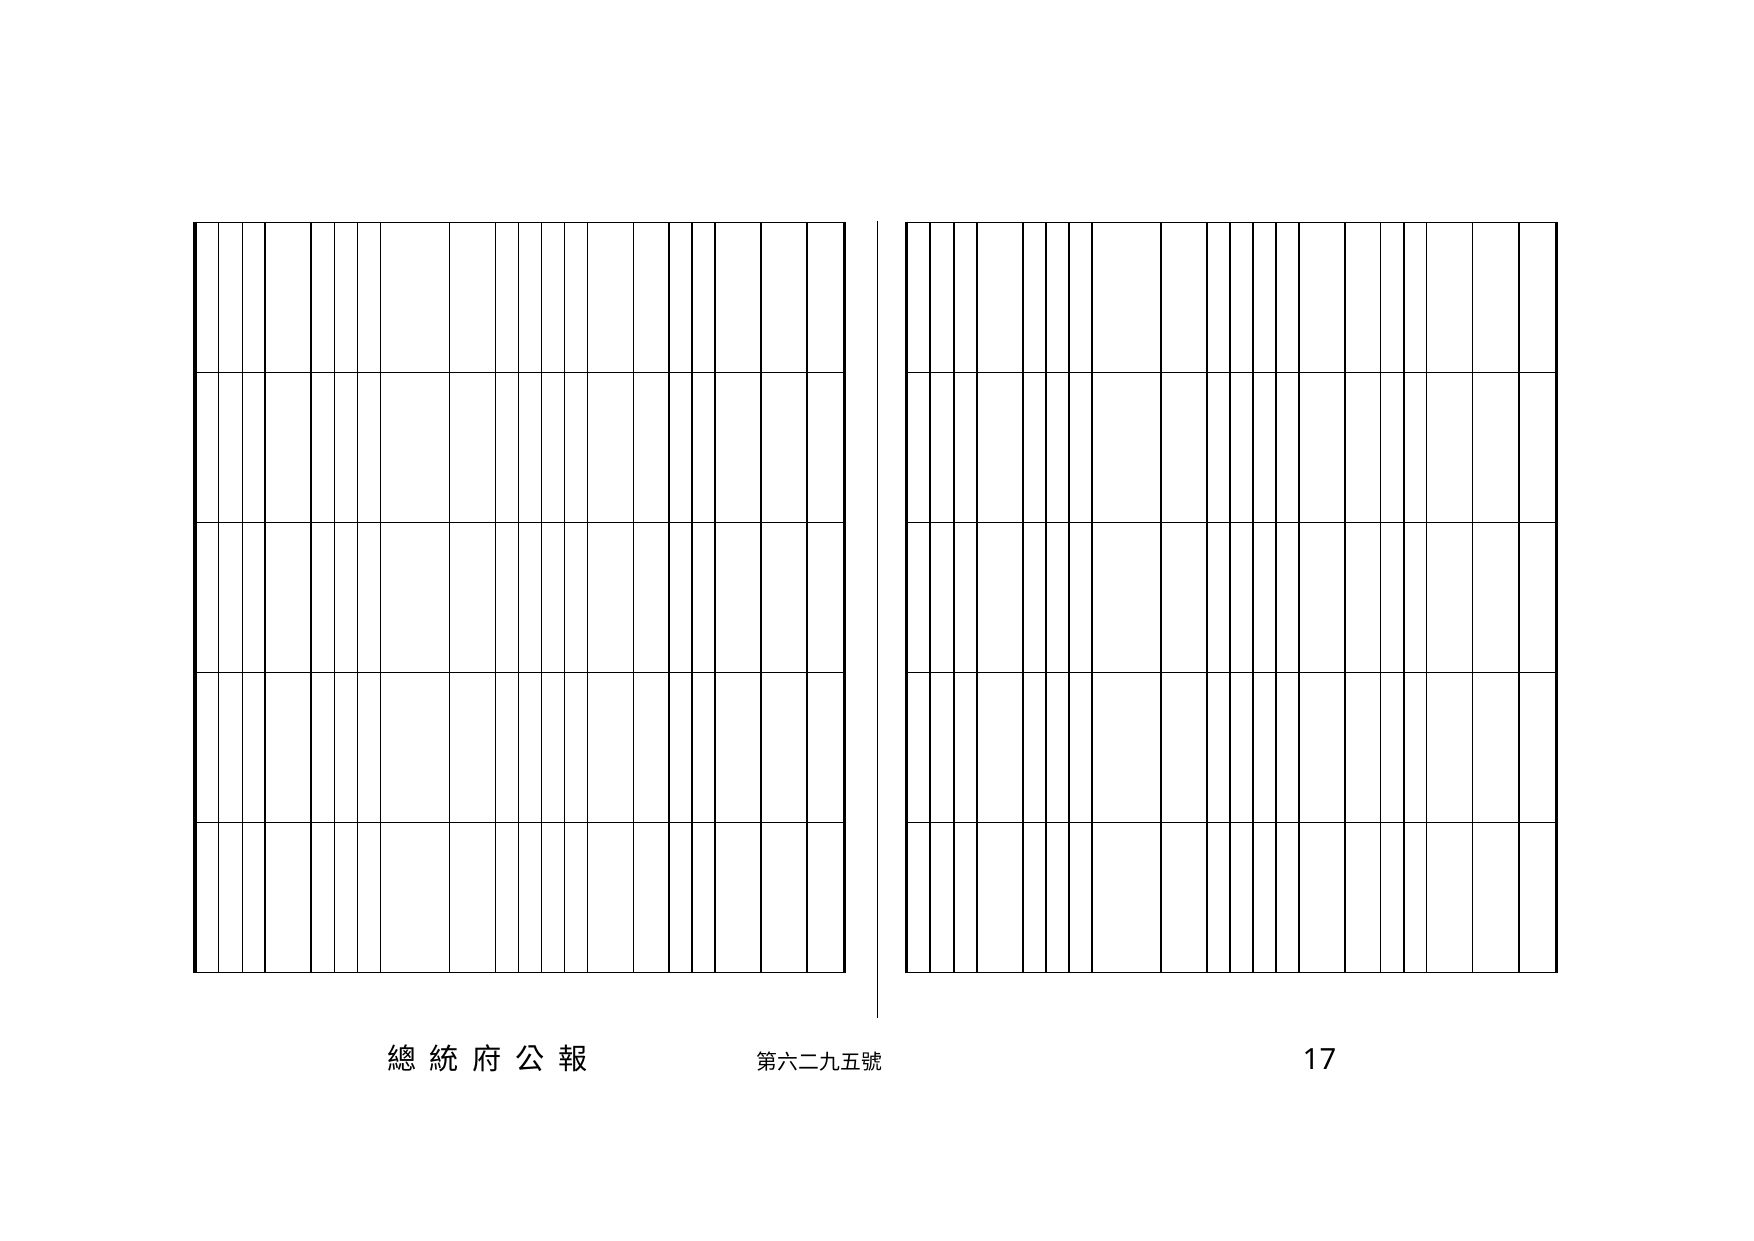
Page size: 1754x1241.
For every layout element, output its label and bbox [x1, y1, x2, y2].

table_cell [197, 823, 218, 972]
table_cell [403, 373, 426, 522]
table_cell [426, 823, 449, 972]
table_cell [335, 373, 357, 522]
table_cell [519, 223, 541, 372]
table_cell [908, 673, 929, 822]
table_cell [1162, 223, 1184, 372]
table_cell [403, 823, 426, 972]
table_cell [266, 523, 288, 672]
table_cell [1450, 373, 1472, 522]
table_cell [693, 823, 714, 972]
table_cell [1322, 523, 1344, 672]
table_cell [1231, 373, 1252, 522]
table_cell [219, 373, 242, 522]
table_cell [312, 673, 334, 822]
table_cell [1427, 373, 1450, 522]
table_cell [1381, 523, 1403, 672]
table_cell [1208, 823, 1229, 972]
table_cell [450, 823, 472, 972]
table_cell [473, 673, 495, 822]
table_cell [197, 223, 218, 372]
table_cell [1184, 673, 1206, 822]
table_cell [219, 223, 242, 372]
table_cell [670, 673, 691, 822]
table_cell [588, 673, 611, 822]
table_cell [1473, 823, 1496, 972]
table_cell [1346, 223, 1380, 372]
table_cell [1300, 523, 1322, 672]
table_cell [1427, 223, 1450, 372]
table_cell [519, 823, 541, 972]
table_cell [1520, 223, 1555, 372]
table_cell [931, 523, 953, 672]
table_cell [1427, 823, 1450, 972]
table_cell [403, 673, 426, 822]
table_cell [978, 823, 1000, 972]
table_cell [738, 523, 760, 672]
table_cell [784, 223, 806, 372]
table_cell [473, 223, 495, 372]
table_cell [219, 673, 242, 822]
table_cell [473, 373, 495, 522]
table_cell [1277, 223, 1298, 372]
table_cell [266, 373, 288, 522]
table_cell [670, 523, 691, 672]
table_cell [1450, 223, 1472, 372]
table_cell [1300, 673, 1322, 822]
table_cell [1254, 373, 1275, 522]
table_cell [611, 373, 633, 522]
table_cell [243, 523, 264, 672]
table_cell [426, 223, 449, 372]
table_cell [266, 823, 288, 972]
table_cell [1000, 823, 1022, 972]
table_cell [1162, 823, 1184, 972]
table_cell [1138, 523, 1160, 672]
table_cell [1405, 673, 1426, 822]
table_cell [1115, 373, 1138, 522]
table_cell [978, 373, 1000, 522]
table_cell [1450, 523, 1472, 672]
table_cell [358, 223, 380, 372]
table_cell [784, 823, 806, 972]
table_cell [1346, 523, 1380, 672]
table_cell [403, 223, 426, 372]
table_cell [1231, 523, 1252, 672]
table_cell [1138, 223, 1160, 372]
table_cell [1473, 373, 1496, 522]
table_cell [1473, 223, 1496, 372]
table_cell [1162, 373, 1184, 522]
table_cell [931, 823, 953, 972]
table_cell [808, 523, 843, 672]
table_cell [496, 223, 518, 372]
table_cell [288, 823, 310, 972]
table_cell [1254, 523, 1275, 672]
table_cell [1473, 673, 1496, 822]
table_cell [1520, 673, 1555, 822]
table_cell [588, 373, 611, 522]
table_cell [1184, 223, 1206, 372]
table_cell [1520, 823, 1555, 972]
table_cell [473, 523, 495, 672]
table_cell [288, 523, 310, 672]
table_cell [634, 823, 668, 972]
table_cell [808, 673, 843, 822]
table_cell [955, 823, 976, 972]
table_cell [634, 523, 668, 672]
table_cell [426, 373, 449, 522]
table_cell [1277, 373, 1298, 522]
table_cell [358, 673, 380, 822]
table_cell [1093, 823, 1115, 972]
table_cell [312, 823, 334, 972]
table_cell [1520, 373, 1555, 522]
table_cell [1496, 523, 1518, 672]
table_cell [219, 523, 242, 672]
table_cell [288, 673, 310, 822]
table_cell [381, 523, 403, 672]
table_cell [1346, 673, 1380, 822]
table_cell [1381, 673, 1403, 822]
table_cell [762, 223, 784, 372]
table_cell [1346, 373, 1380, 522]
table_cell [588, 523, 611, 672]
table_cell [693, 373, 714, 522]
table_cell [1208, 223, 1229, 372]
table_cell [426, 523, 449, 672]
table_cell [634, 223, 668, 372]
table_cell [1093, 373, 1115, 522]
table_cell [519, 673, 541, 822]
table_cell [358, 823, 380, 972]
table_cell [1405, 523, 1426, 672]
table_cell [1024, 673, 1045, 822]
table_cell [670, 223, 691, 372]
table_cell [808, 823, 843, 972]
table_cell [693, 673, 714, 822]
table_cell [1496, 373, 1518, 522]
table_cell [1070, 523, 1091, 672]
table_cell [716, 523, 738, 672]
table_cell [1427, 523, 1450, 672]
table_cell [1047, 523, 1068, 672]
table_cell [381, 673, 403, 822]
table_cell [908, 823, 929, 972]
table_cell [716, 823, 738, 972]
table_cell [381, 823, 403, 972]
table_cell [588, 223, 611, 372]
table_cell [243, 373, 264, 522]
table_cell [243, 823, 264, 972]
table_cell [1000, 373, 1022, 522]
table_cell [1070, 373, 1091, 522]
table_cell [1208, 523, 1229, 672]
table_cell [908, 223, 929, 372]
table_cell [496, 373, 518, 522]
table_cell [450, 673, 472, 822]
table_cell [1254, 823, 1275, 972]
table_cell [1000, 523, 1022, 672]
table_cell [1047, 373, 1068, 522]
table_cell [496, 523, 518, 672]
table_cell [1300, 223, 1322, 372]
table_cell [1346, 823, 1380, 972]
table_cell [1138, 823, 1160, 972]
table_cell [403, 523, 426, 672]
table_cell [1496, 673, 1518, 822]
table_cell [670, 373, 691, 522]
table_cell [358, 373, 380, 522]
table_cell [381, 373, 403, 522]
table_cell [693, 223, 714, 372]
table_cell [335, 523, 357, 672]
table_cell [1115, 823, 1138, 972]
table_cell [542, 373, 564, 522]
table_cell [450, 373, 472, 522]
table_cell [496, 823, 518, 972]
table_cell [1231, 223, 1252, 372]
table_cell [611, 823, 633, 972]
table_cell [312, 523, 334, 672]
table_cell [611, 673, 633, 822]
table_cell [1138, 673, 1160, 822]
table_cell [1208, 373, 1229, 522]
table_cell [1024, 223, 1045, 372]
table_cell [784, 523, 806, 672]
table_cell [1322, 823, 1344, 972]
table_cell [335, 673, 357, 822]
table_cell [931, 223, 953, 372]
table_cell [197, 523, 218, 672]
table_cell [1231, 823, 1252, 972]
table_cell [542, 823, 564, 972]
table_cell [1405, 223, 1426, 372]
table_cell [266, 673, 288, 822]
table_cell [1115, 523, 1138, 672]
table_cell [1300, 823, 1322, 972]
table_cell [1093, 523, 1115, 672]
table_cell [955, 523, 976, 672]
table_cell [197, 373, 218, 522]
table_cell [738, 373, 760, 522]
table_cell [1322, 223, 1344, 372]
table_cell [1496, 823, 1518, 972]
table_cell [381, 223, 403, 372]
table_cell [450, 223, 472, 372]
table_cell [1047, 823, 1068, 972]
table_cell [335, 223, 357, 372]
table_cell [611, 223, 633, 372]
table_cell [762, 523, 784, 672]
table_cell [634, 673, 668, 822]
table_cell [762, 373, 784, 522]
table_cell [611, 523, 633, 672]
table_cell [716, 223, 738, 372]
table_cell [1381, 223, 1403, 372]
table_cell [1277, 673, 1298, 822]
table_cell [1381, 373, 1403, 522]
table_cell [565, 373, 587, 522]
table_cell [738, 823, 760, 972]
table_cell [312, 373, 334, 522]
table_cell [1427, 673, 1450, 822]
table_cell [426, 673, 449, 822]
table_cell [931, 373, 953, 522]
table_cell [1024, 823, 1045, 972]
table_cell [1070, 223, 1091, 372]
table_cell [1254, 673, 1275, 822]
table_cell [243, 223, 264, 372]
table_cell [1138, 373, 1160, 522]
table_cell [808, 223, 843, 372]
table_cell [565, 523, 587, 672]
table_cell [978, 223, 1000, 372]
table_cell [1093, 673, 1115, 822]
table_cell [634, 373, 668, 522]
table_cell [1322, 373, 1344, 522]
table_cell [1024, 523, 1045, 672]
table_cell [1277, 823, 1298, 972]
table_cell [1322, 673, 1344, 822]
table_cell [1115, 673, 1138, 822]
table_cell [716, 673, 738, 822]
table_cell [197, 673, 218, 822]
table_cell [1184, 523, 1206, 672]
table_cell [1093, 223, 1115, 372]
table_cell [1070, 823, 1091, 972]
table_cell [1277, 523, 1298, 672]
table_cell [1450, 823, 1472, 972]
table_cell [978, 523, 1000, 672]
table_cell [1047, 673, 1068, 822]
table_cell [1184, 373, 1206, 522]
table_cell [808, 373, 843, 522]
table_cell [784, 673, 806, 822]
table_cell [288, 373, 310, 522]
table_cell [565, 673, 587, 822]
table_cell [1047, 223, 1068, 372]
table_cell [931, 673, 953, 822]
table_cell [519, 373, 541, 522]
table_cell [312, 223, 334, 372]
table_cell [565, 823, 587, 972]
table_cell [565, 223, 587, 372]
table_cell [908, 523, 929, 672]
table_cell [908, 373, 929, 522]
table_cell [1254, 223, 1275, 372]
table_cell [670, 823, 691, 972]
table_cell [542, 223, 564, 372]
table_cell [288, 223, 310, 372]
table_cell [1024, 373, 1045, 522]
table_cell [1000, 223, 1022, 372]
table_cell [1115, 223, 1138, 372]
table_cell [738, 223, 760, 372]
table_cell [243, 673, 264, 822]
table_cell [219, 823, 242, 972]
table_cell [1520, 523, 1555, 672]
table_cell [358, 523, 380, 672]
table_cell [1208, 673, 1229, 822]
table_cell [978, 673, 1000, 822]
table_cell [496, 673, 518, 822]
table_cell [1070, 673, 1091, 822]
table_cell [955, 373, 976, 522]
table_cell [266, 223, 288, 372]
table_cell [1184, 823, 1206, 972]
table_cell [519, 523, 541, 672]
table_cell [335, 823, 357, 972]
table_cell [1162, 523, 1184, 672]
table_cell [784, 373, 806, 522]
table_cell [1496, 223, 1518, 372]
table_cell [1405, 373, 1426, 522]
table_cell [762, 673, 784, 822]
table_cell [1405, 823, 1426, 972]
table_cell [738, 673, 760, 822]
table_cell [1000, 673, 1022, 822]
table_cell [1162, 673, 1184, 822]
table_cell [1450, 673, 1472, 822]
table_cell [1473, 523, 1496, 672]
table_cell [542, 523, 564, 672]
table_cell [1231, 673, 1252, 822]
table_cell [1300, 373, 1322, 522]
table_cell [473, 823, 495, 972]
table_cell [1381, 823, 1403, 972]
table_cell [955, 673, 976, 822]
table_cell [716, 373, 738, 522]
table_cell [693, 523, 714, 672]
table_cell [542, 673, 564, 822]
table_cell [588, 823, 611, 972]
table_cell [955, 223, 976, 372]
table_cell [762, 823, 784, 972]
table_cell [450, 523, 472, 672]
